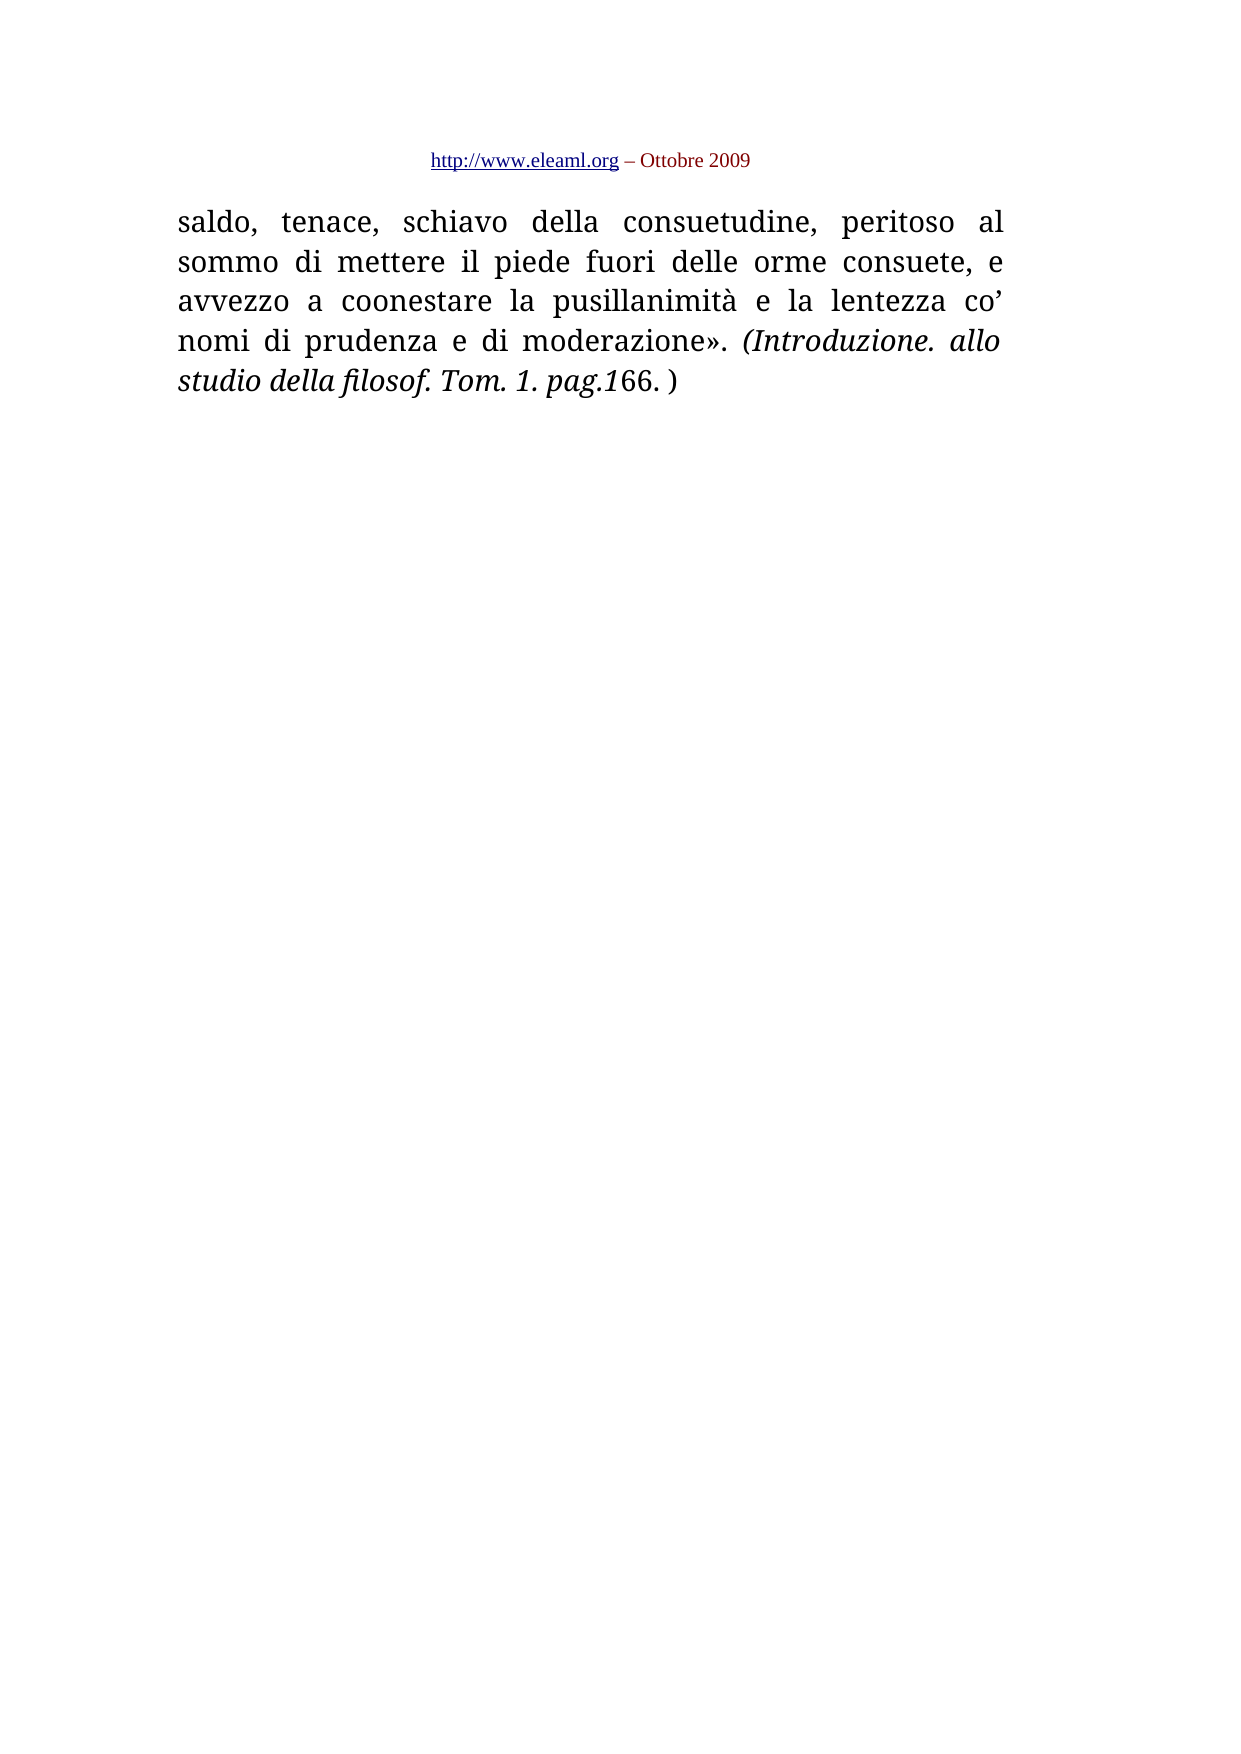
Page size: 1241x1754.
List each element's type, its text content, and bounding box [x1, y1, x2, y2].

text saldo, tenace, schiavo della consuetudine, peritoso al sommo di mettere il piede fuori delle orme consuete, e avvezzo a coonestare la pusillanimità e la lentezza co’ nomi di prudenza e di moderazione». (Introduzione. allo studio della filosof. Tom. 1. pag.166. ) [177, 201, 1004, 400]
